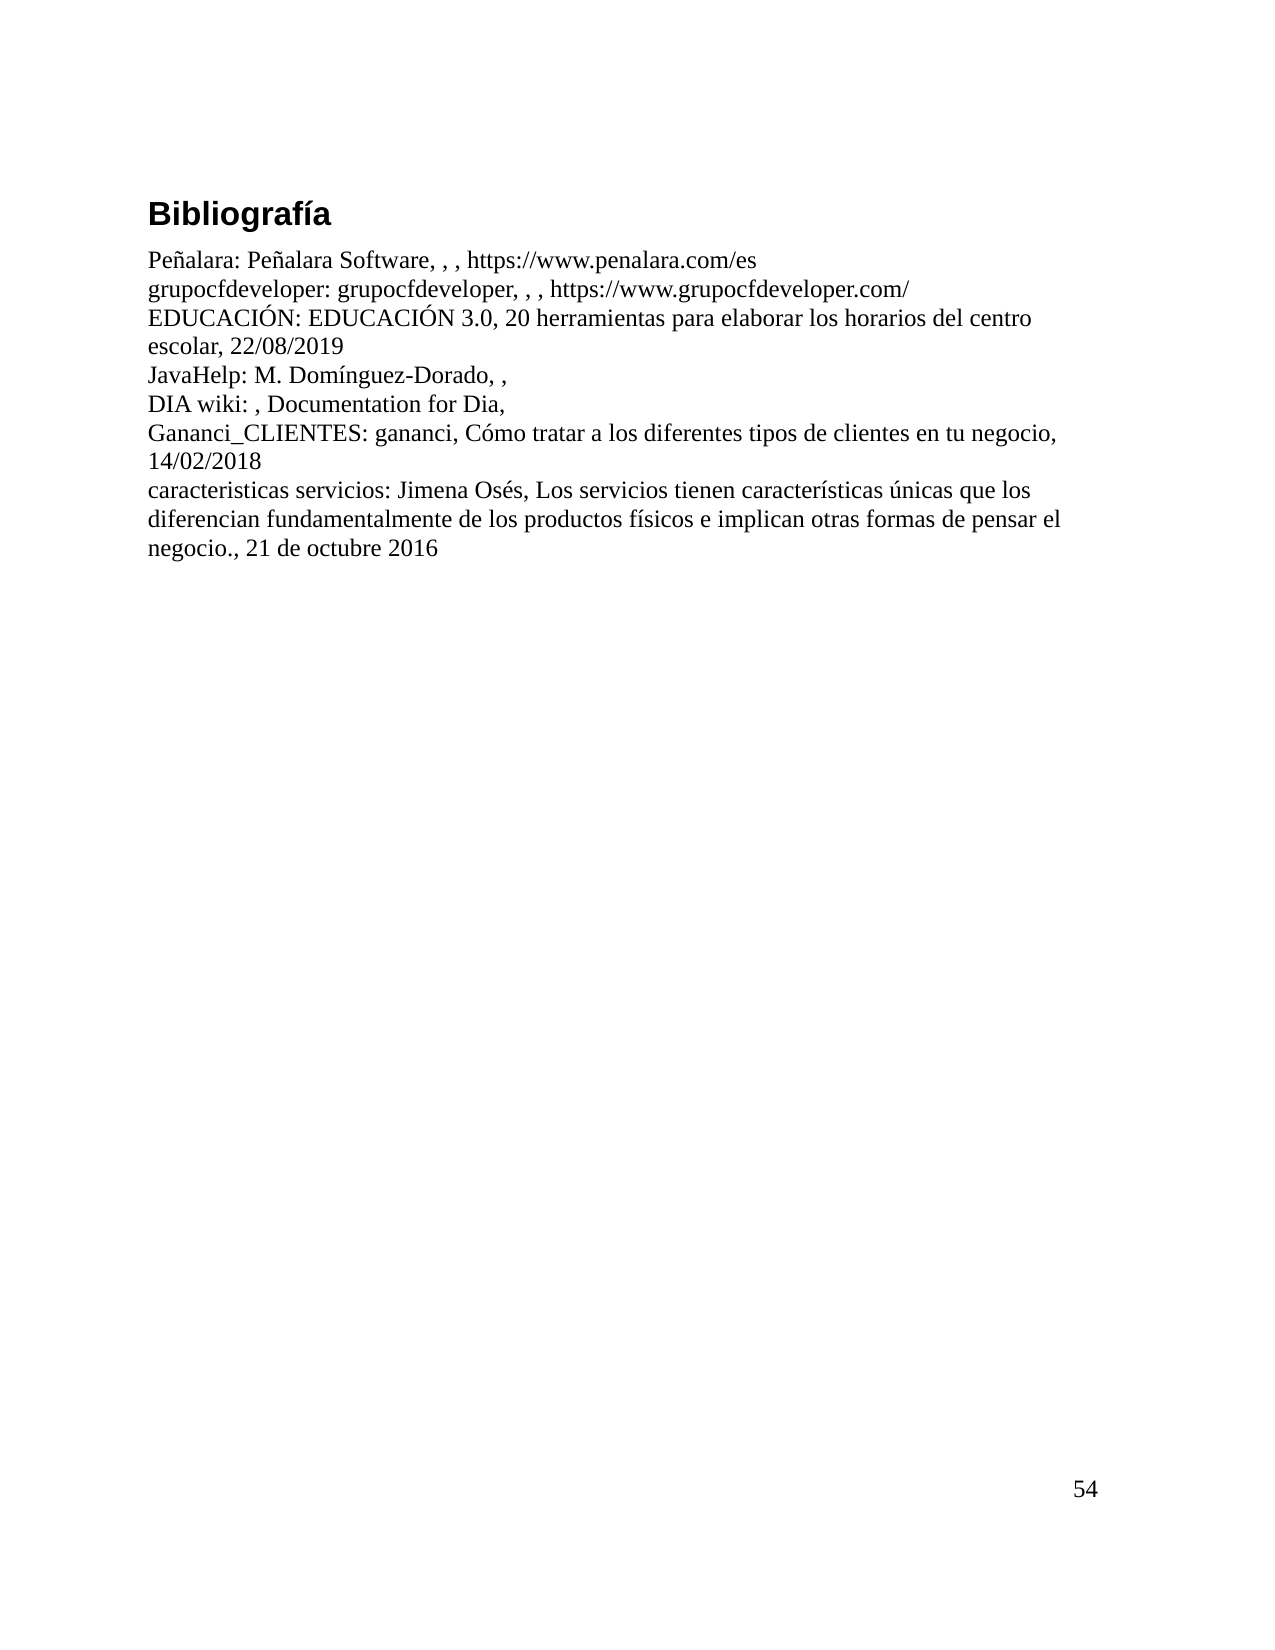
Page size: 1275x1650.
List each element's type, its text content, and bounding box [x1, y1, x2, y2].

text grupocfdeveloper: grupocfdeveloper, , , https://www.grupocfdeveloper.com/ [148, 274, 1098, 303]
text caracteristicas servicios: Jimena Osés, Los servicios tienen características únicas que los diferencian fundamentalmente de los productos físicos e implican otras formas de pensar el negocio., 21 de octubre 2016 [148, 475, 1098, 561]
text EDUCACIÓN: EDUCACIÓN 3.0, 20 herramientas para elaborar los horarios del centro escolar, 22/08/2019 [148, 303, 1098, 360]
subtitle Bibliografía [148, 194, 1098, 233]
text Peñalara: Peñalara Software, , , https://www.penalara.com/es [148, 245, 1098, 274]
text Gananci_CLIENTES: gananci, Cómo tratar a los diferentes tipos de clientes en tu negocio, 14/02/2018 [148, 418, 1098, 475]
text DIA wiki: , Documentation for Dia, [148, 389, 1098, 418]
text JavaHelp: M. Domínguez-Dorado, , [148, 360, 1098, 389]
